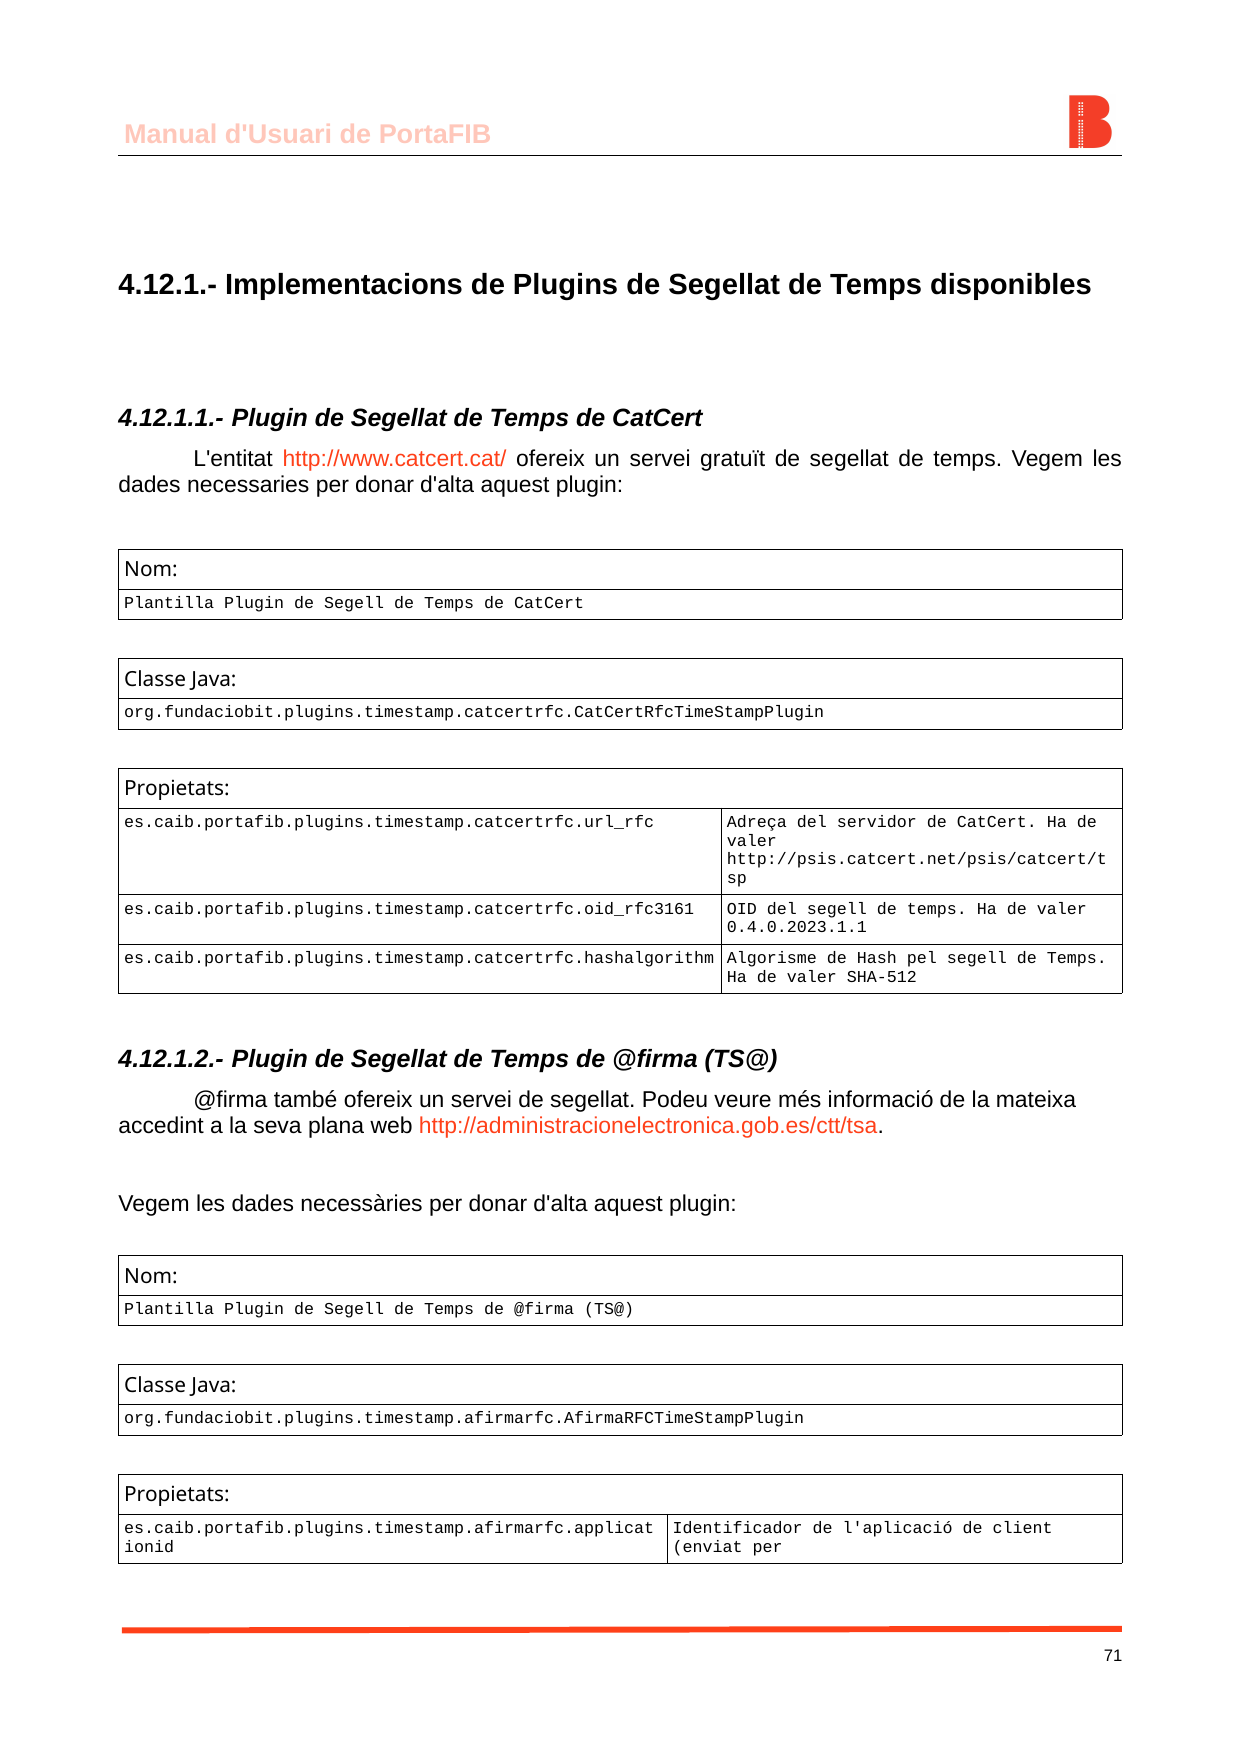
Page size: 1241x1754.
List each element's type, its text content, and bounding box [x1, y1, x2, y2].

table_cell es.caib.portafib.plugins.timestamp.catcertrfc.url_rfc [119, 809, 721, 894]
table_cell OID del segell de temps. Ha de valer 0.4.0.2023.1.1 [722, 895, 1122, 944]
table_header Nom: [119, 550, 1122, 589]
text Vegem les dades necessàries per donar d'alta aquest plugin: [118, 1190, 1122, 1216]
subtitle Plugin de Segellat de Temps de CatCert [118, 403, 1122, 432]
table_cell org.fundaciobit.plugins.timestamp.afirmarfc.AfirmaRFCTimeStampPlugin [119, 1405, 1122, 1435]
table_cell Plantilla Plugin de Segell de Temps de CatCert [119, 590, 1122, 619]
table_cell es.caib.portafib.plugins.timestamp.catcertrfc.oid_rfc3161 [119, 895, 721, 944]
subtitle Implementacions de Plugins de Segellat de Temps disponibles [118, 267, 1122, 301]
subtitle Plugin de Segellat de Temps de @firma (TS@) [118, 1044, 1122, 1073]
table_cell Plantilla Plugin de Segell de Temps de @firma (TS@) [119, 1296, 1122, 1325]
table_cell es.caib.portafib.plugins.timestamp.catcertrfc.hashalgorithm [119, 945, 721, 993]
table_header Nom: [119, 1256, 1122, 1295]
text @firma també ofereix un servei de segellat. Podeu veure més informació de la mateixa accedint a la seva plana web http://administracionelectronica.gob.es/ctt/tsa. [118, 1086, 1122, 1138]
table_cell Algorisme de Hash pel segell de Temps. Ha de valer SHA-512 [722, 945, 1122, 993]
table_cell es.caib.portafib.plugins.timestamp.afirmarfc.applicationid [119, 1515, 667, 1563]
table_header Classe Java: [119, 1365, 1122, 1404]
table_header Classe Java: [119, 659, 1122, 698]
table_cell Identificador de l'aplicació de client (enviat per [668, 1515, 1122, 1563]
table_header Propietats: [119, 1475, 1122, 1514]
text L'entitat http://www.catcert.cat/ ofereix un servei gratuït de segellat de temps. Vegem les dades necessaries per donar d'alta aquest plugin: [118, 444, 1122, 497]
picture [1063, 94, 1117, 150]
table_cell Adreça del servidor de CatCert. Ha de valer http://psis.catcert.net/psis/catcert/tsp [722, 809, 1122, 894]
table_cell org.fundaciobit.plugins.timestamp.catcertrfc.CatCertRfcTimeStampPlugin [119, 699, 1122, 728]
table_header Propietats: [119, 769, 1122, 807]
